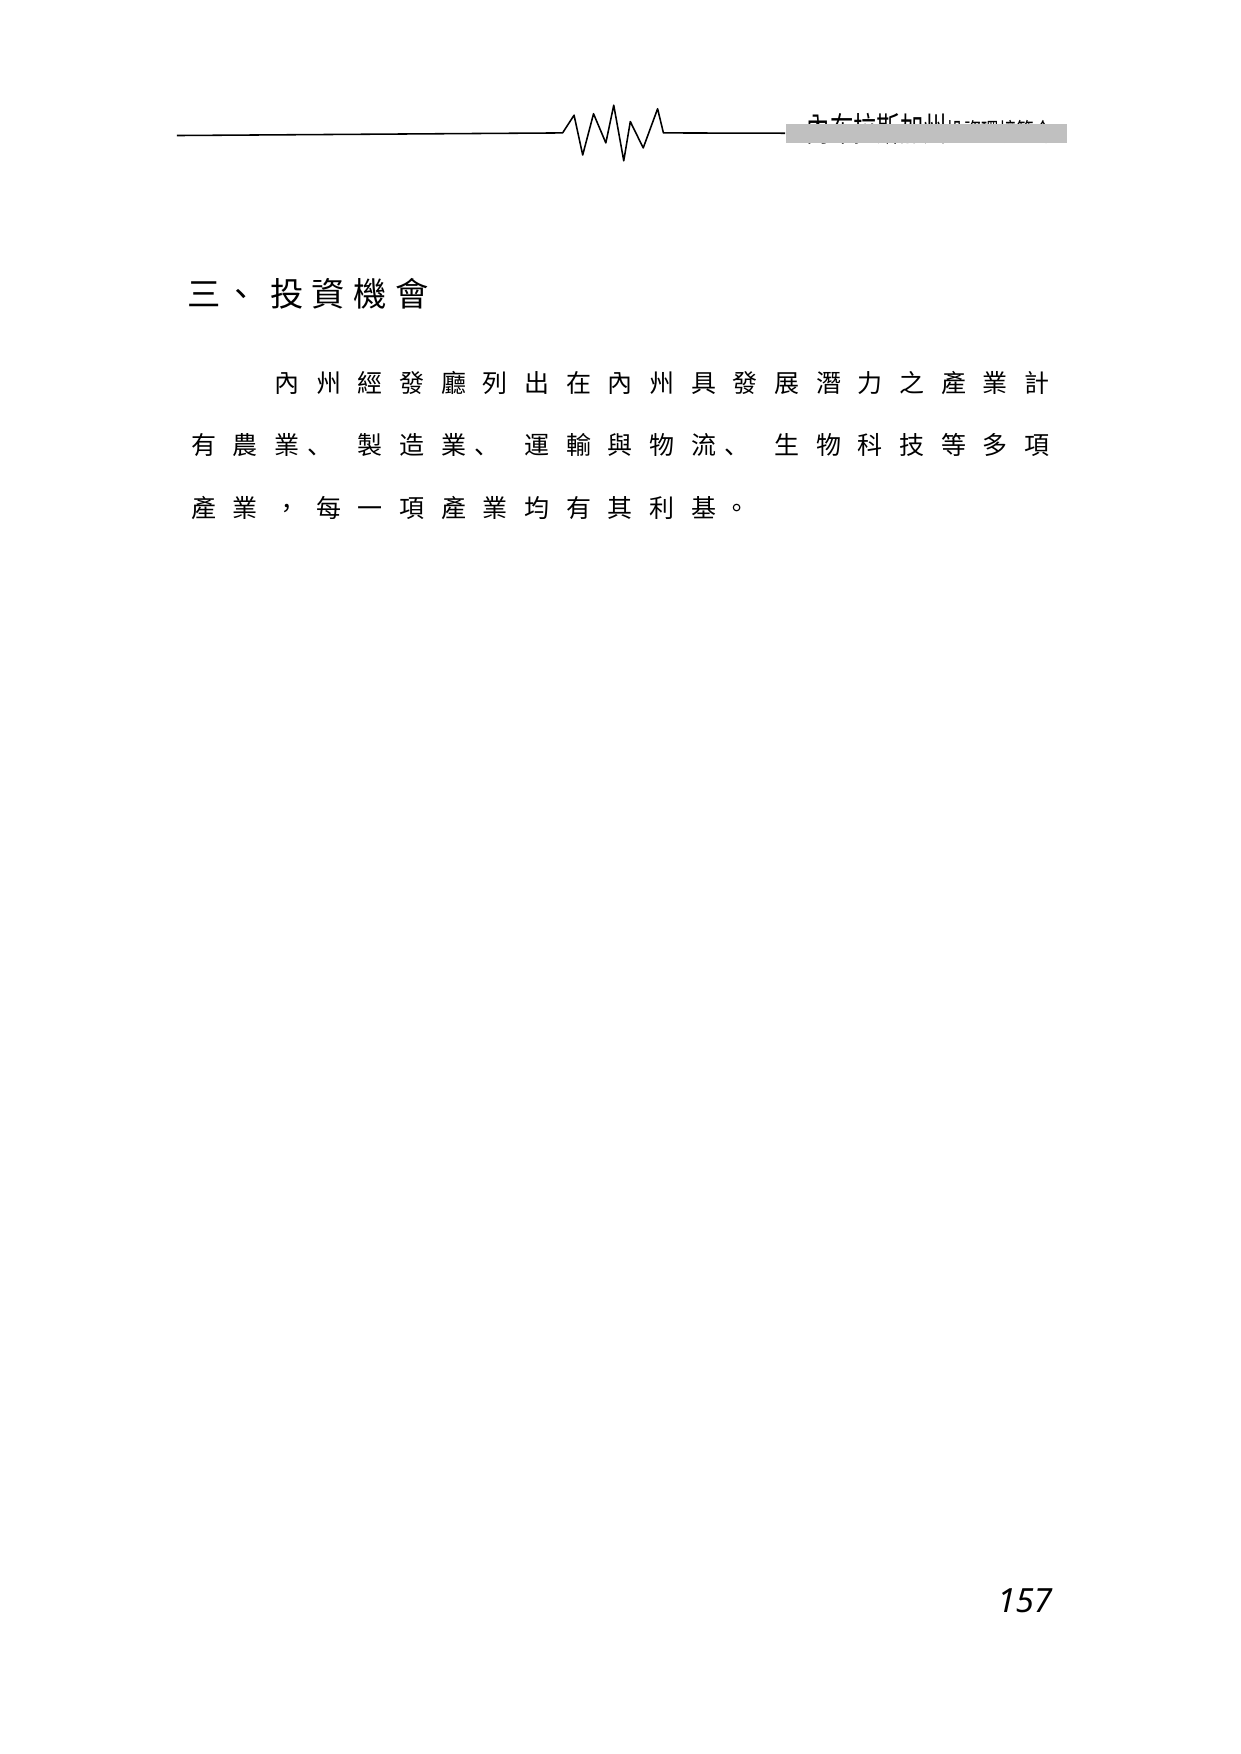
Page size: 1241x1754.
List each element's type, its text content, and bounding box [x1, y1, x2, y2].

text 內州經發廳列出在內州具發展潛力之產業計有農業、製造業、運輸與物流、生物科技等多項產業，每一項產業均有其利基。 [183, 339, 1058, 527]
text 三、投資機會 [183, 250, 1058, 313]
